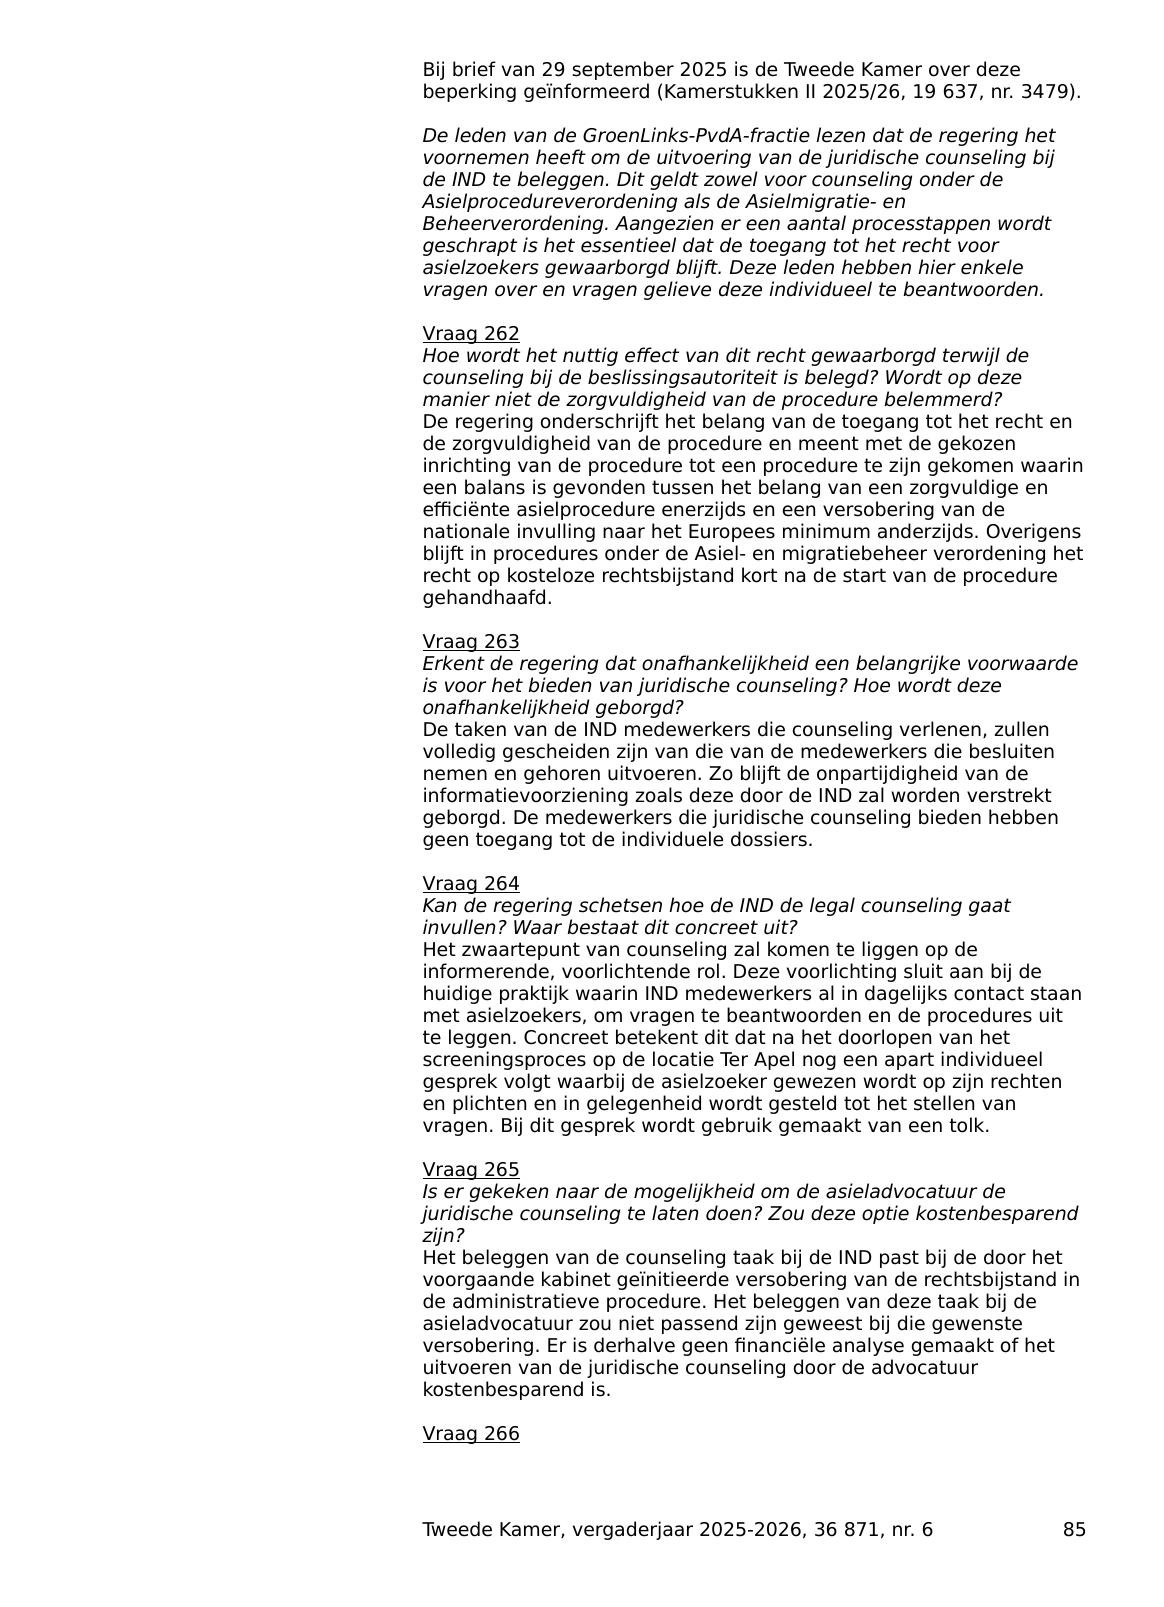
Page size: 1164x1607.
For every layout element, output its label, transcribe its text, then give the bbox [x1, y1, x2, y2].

text Vraag 265 [422, 1159, 1087, 1181]
text Vraag 262 [422, 323, 1087, 345]
text Vraag 266 [422, 1423, 1087, 1445]
text Hoe wordt het nuttig effect van dit recht gewaarborgd terwijl de counseling bij de beslissingsautoriteit is belegd? Wordt op deze manier niet de zorgvuldigheid van de procedure belemmerd? [422, 345, 1087, 411]
text Het beleggen van de counseling taak bij de IND past bij de door het voorgaande kabinet geïnitieerde versobering van de rechtsbijstand in de administratieve procedure. Het beleggen van deze taak bij de asieladvocatuur zou niet passend zijn geweest bij die gewenste versobering. Er is derhalve geen financiële analyse gemaakt of het uitvoeren van de juridische counseling door de advocatuur kostenbesparend is. [422, 1247, 1087, 1401]
text De taken van de IND medewerkers die counseling verlenen, zullen volledig gescheiden zijn van die van de medewerkers die besluiten nemen en gehoren uitvoeren. Zo blijft de onpartijdigheid van de informatievoorziening zoals deze door de IND zal worden verstrekt geborgd. De medewerkers die juridische counseling bieden hebben geen toegang tot de individuele dossiers. [422, 719, 1087, 851]
text Is er gekeken naar de mogelijkheid om de asieladvocatuur de juridische counseling te laten doen? Zou deze optie kostenbesparend zijn? [422, 1181, 1087, 1247]
text De leden van de GroenLinks-PvdA-fractie lezen dat de regering het voornemen heeft om de uitvoering van de juridische counseling bij de IND te beleggen. Dit geldt zowel voor counseling onder de Asielprocedureverordening als de Asielmigratie- en Beheerverordening. Aangezien er een aantal processtappen wordt geschrapt is het essentieel dat de toegang tot het recht voor asielzoekers gewaarborgd blijft. Deze leden hebben hier enkele vragen over en vragen gelieve deze individueel te beantwoorden. [422, 125, 1087, 301]
text Het zwaartepunt van counseling zal komen te liggen op de informerende, voorlichtende rol. Deze voorlichting sluit aan bij de huidige praktijk waarin IND medewerkers al in dagelijks contact staan met asielzoekers, om vragen te beantwoorden en de procedures uit te leggen. Concreet betekent dit dat na het doorlopen van het screeningsproces op de locatie Ter Apel nog een apart individueel gesprek volgt waarbij de asielzoeker gewezen wordt op zijn rechten en plichten en in gelegenheid wordt gesteld tot het stellen van vragen. Bij dit gesprek wordt gebruik gemaakt van een tolk. [422, 939, 1087, 1137]
text Erkent de regering dat onafhankelijkheid een belangrijke voorwaarde is voor het bieden van juridische counseling? Hoe wordt deze onafhankelijkheid geborgd? [422, 653, 1087, 719]
text Vraag 264 [422, 873, 1087, 895]
text Bij brief van 29 september 2025 is de Tweede Kamer over deze beperking geïnformeerd (Kamerstukken II 2025/26, 19 637, nr. 3479). [422, 59, 1087, 103]
text Kan de regering schetsen hoe de IND de legal counseling gaat invullen? Waar bestaat dit concreet uit? [422, 895, 1087, 939]
text De regering onderschrijft het belang van de toegang tot het recht en de zorgvuldigheid van de procedure en meent met de gekozen inrichting van de procedure tot een procedure te zijn gekomen waarin een balans is gevonden tussen het belang van een zorgvuldige en efficiënte asielprocedure enerzijds en een versobering van de nationale invulling naar het Europees minimum anderzijds. Overigens blijft in procedures onder de Asiel- en migratiebeheer verordening het recht op kosteloze rechtsbijstand kort na de start van de procedure gehandhaafd. [422, 411, 1087, 609]
text Vraag 263 [422, 631, 1087, 653]
